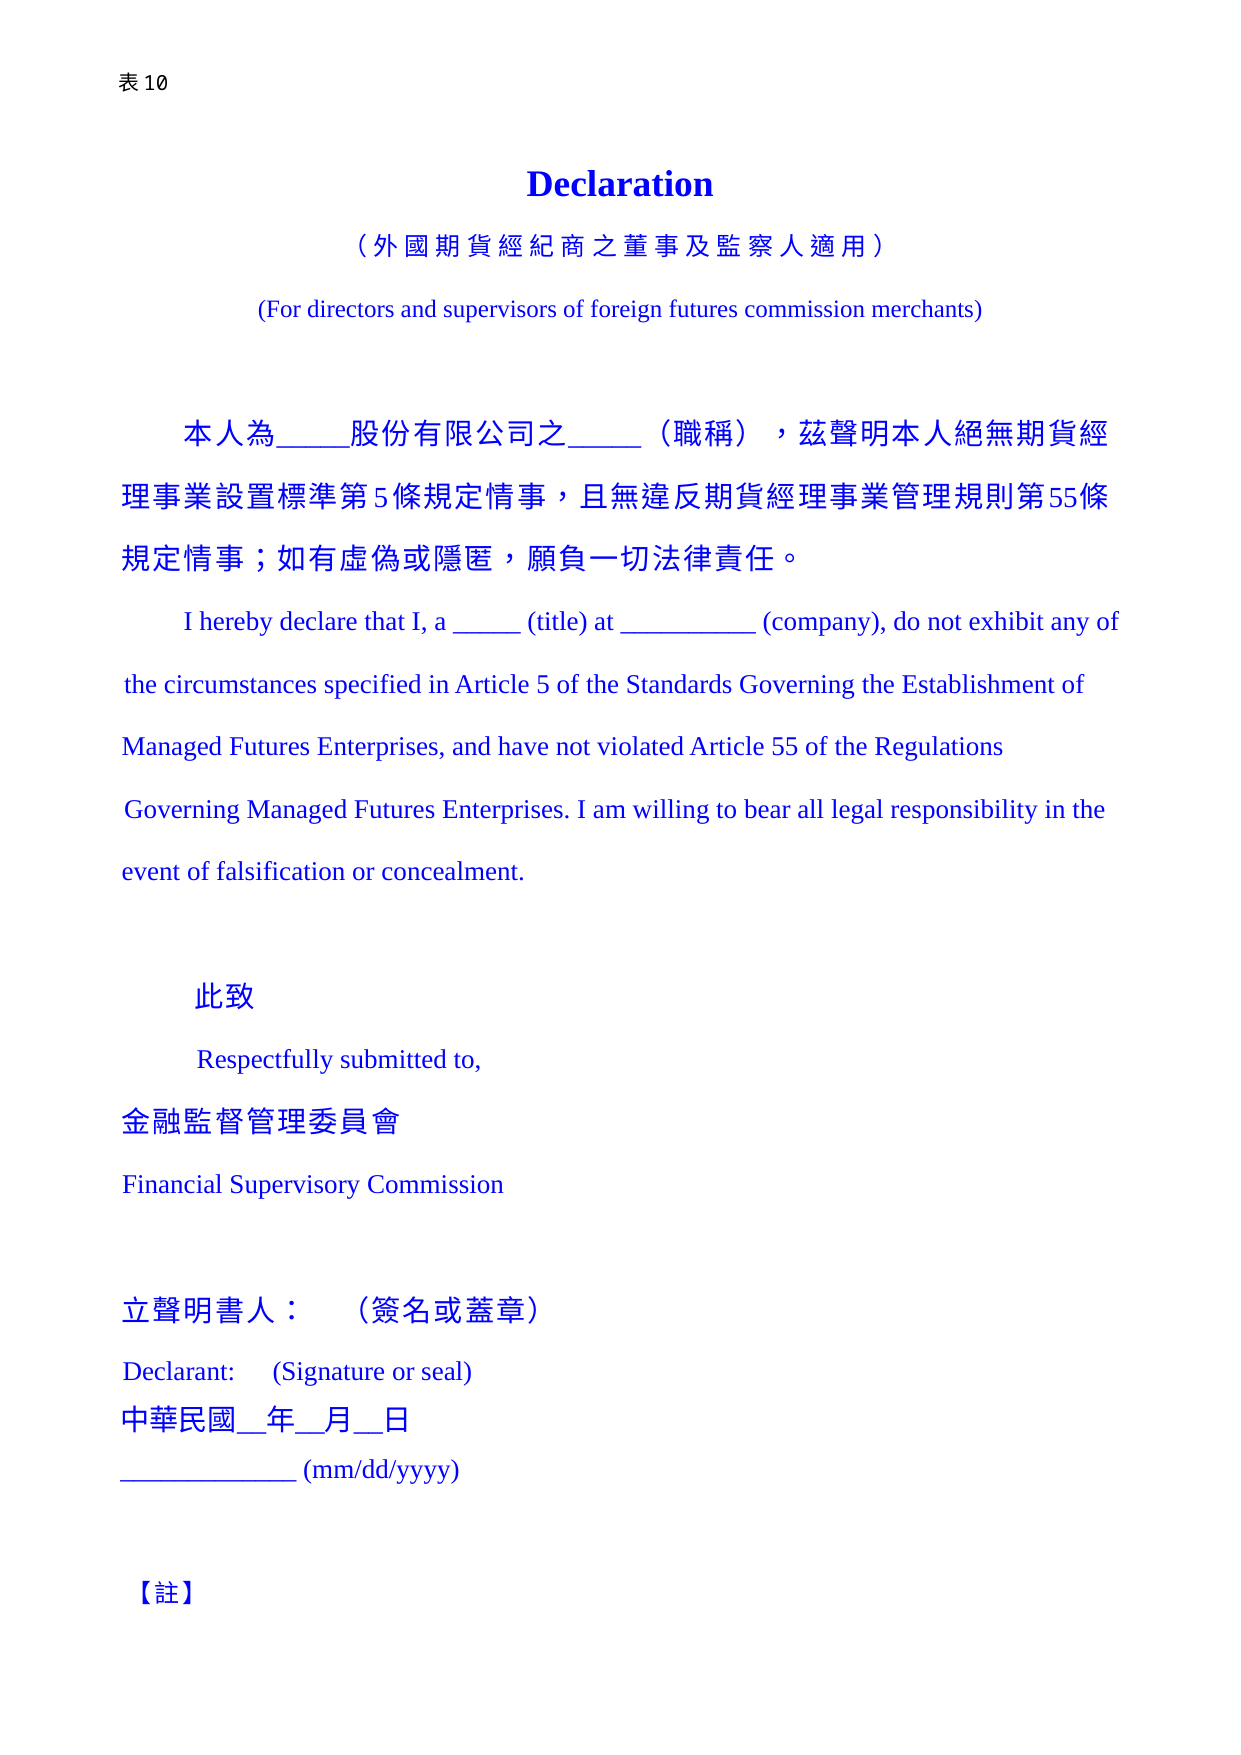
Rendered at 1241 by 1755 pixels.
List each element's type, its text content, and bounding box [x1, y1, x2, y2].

text 中華民國__年__月__日 [120, 1392, 1120, 1440]
text 立聲明書人： （簽名或蓋章） [120, 1267, 1120, 1329]
text Respectfully submitted to, [191, 1017, 1120, 1079]
text Financial Supervisory Commission [120, 1142, 1120, 1204]
text (For directors and supervisors of foreign futures commission merchants) [120, 267, 1120, 329]
text 本人為_____股份有限公司之_____（職稱），茲聲明本人絕無期貨經理事業設置標準第5條規定情事，且無違反期貨經理事業管理規則第55條規定情事；如有虛偽或隱匿，願負一切法律責任。 [120, 392, 1120, 579]
text 此致 [191, 954, 1120, 1017]
text 【註】 [120, 1550, 1120, 1613]
text _____________ (mm/dd/yyyy) [120, 1440, 1120, 1488]
text I hereby declare that I, a _____ (title) at __________ (company), do not exhibit any of the circumstances specified in Article 5 of the Standards Governing the Establishment of Managed Futures Enterprises, and have not violated Article 55 of the Regulations Governing Managed Futures Enterprises. I am willing to bear all legal responsibility in the event of falsification or concealment. [120, 579, 1120, 892]
text 金融監督管理委員會 [120, 1079, 1120, 1142]
text （外國期貨經紀商之董事及監察人適用） [120, 204, 1120, 267]
text Declaration [120, 142, 1120, 204]
text Declarant: (Signature or seal) [120, 1329, 1120, 1392]
